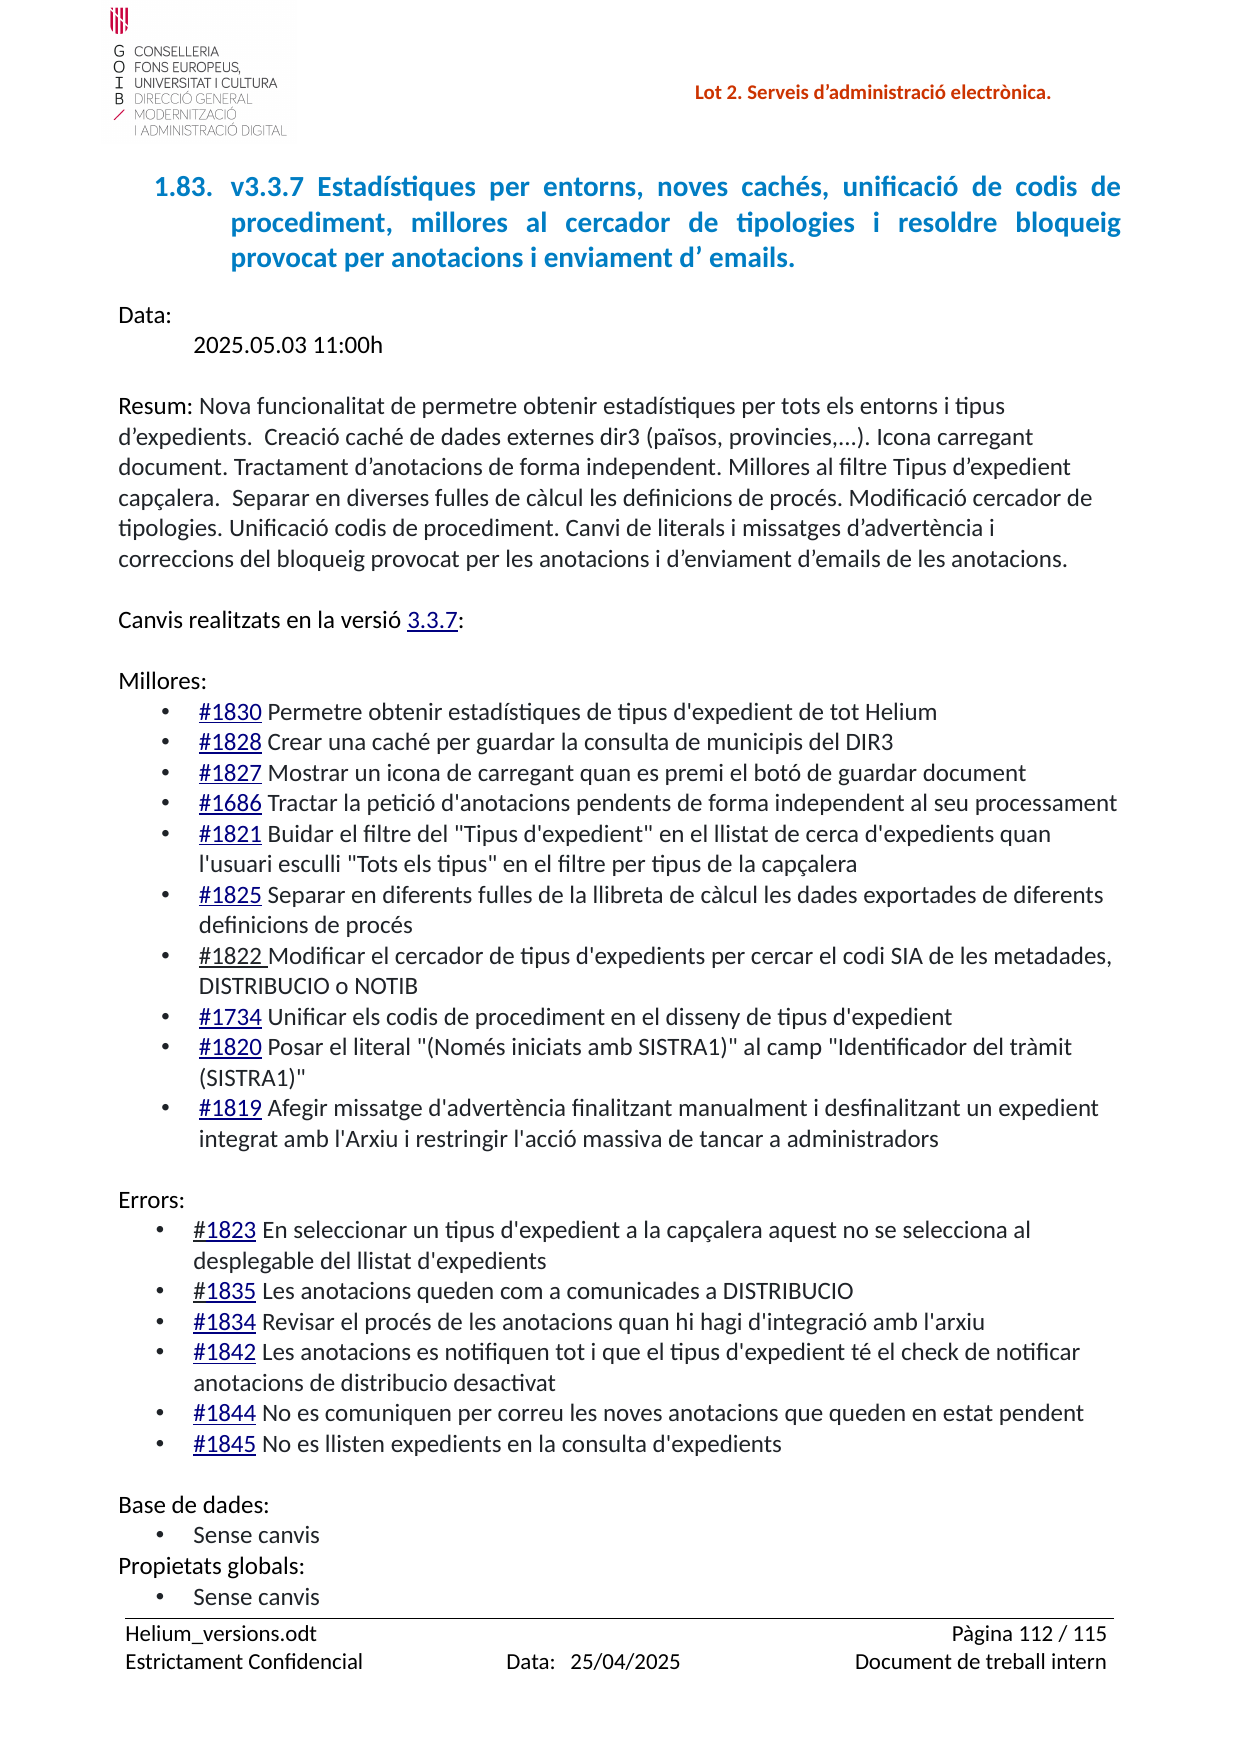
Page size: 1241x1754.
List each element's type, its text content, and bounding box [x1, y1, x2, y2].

list #1827 Mostrar un icona de carregant quan es premi el botó de guardar document [161, 757, 1122, 787]
list Sense canvis [156, 1581, 1122, 1611]
list #1828 Crear una caché per guardar la consulta de municipis del DIR3 [161, 726, 1122, 757]
text Canvis realitzats en la versió 3.3.7: [118, 604, 1122, 634]
list #1830 Permetre obtenir estadístiques de tipus d'expedient de tot Helium [161, 696, 1122, 726]
text Data: [118, 299, 1122, 329]
list #1823 En seleccionar un tipus d'expedient a la capçalera aquest no se selecciona al desplegable del llistat d'expedients [156, 1214, 1122, 1276]
list #1842 Les anotacions es notifiquen tot i que el tipus d'expedient té el check de notificar anotacions de distribucio desactivat [156, 1337, 1122, 1398]
list #1822 Modificar el cercador de tipus d'expedients per cercar el codi SIA de les metadades, DISTRIBUCIO o NOTIB [161, 940, 1122, 1001]
list #1820 Posar el literal "(Només iniciats amb SISTRA1)" al camp "Identificador del tràmit (SISTRA1)" [161, 1031, 1122, 1092]
text Resum: Nova funcionalitat de permetre obtenir estadístiques per tots els entorns i tipus d’expedients. Creació caché de dades externes dir3 (països, provincies,...). Icona carregant document. Tractament d’anotacions de forma independent. Millores al filtre Tipus d’expedient capçalera. Separar en diverses fulles de càlcul les definicions de procés. Modificació cercador de tipologies. Unificació codis de procediment. Canvi de literals i missatges d’advertència i correccions del bloqueig provocat per les anotacions i d’enviament d’emails de les anotacions. [118, 390, 1122, 573]
list #1834 Revisar el procés de les anotacions quan hi hagi d'integració amb l'arxiu [156, 1306, 1122, 1337]
text Errors: [118, 1184, 1122, 1214]
list #1844 No es comuniquen per correu les noves anotacions que queden en estat pendent [156, 1398, 1122, 1428]
list #1734 Unificar els codis de procediment en el disseny de tipus d'expedient [161, 1001, 1122, 1031]
list #1845 No es llisten expedients en la consulta d'expedients [156, 1428, 1122, 1459]
list #1819 Afegir missatge d'advertència finalitzant manualment i desfinalitzant un expedient integrat amb l'Arxiu i restringir l'acció massiva de tancar a administradors [161, 1092, 1122, 1153]
text Millores: [118, 665, 1122, 696]
picture [100, 0, 297, 144]
list #1825 Separar en diferents fulles de la llibreta de càlcul les dades exportades de diferents definicions de procés [161, 879, 1122, 940]
text Base de dades: [118, 1489, 1122, 1520]
list #1835 Les anotacions queden com a comunicades a DISTRIBUCIO [156, 1276, 1122, 1306]
list #1821 Buidar el filtre del "Tipus d'expedient" en el llistat de cerca d'expedients quan l'usuari esculli "Tots els tipus" en el filtre per tipus de la capçalera [161, 818, 1122, 879]
text 2025.05.03 11:00h [118, 329, 1122, 360]
text Propietats globals: [118, 1550, 1122, 1581]
list Sense canvis [156, 1520, 1122, 1550]
list #1686 Tractar la petició d'anotacions pendents de forma independent al seu processament [161, 787, 1122, 818]
subtitle v3.3.7 Estadístiques per entorns, noves cachés, unificació de codis de procediment, millores al cercador de tipologies i resoldre bloqueig provocat per anotacions i enviament d’ emails. [153, 168, 1122, 275]
